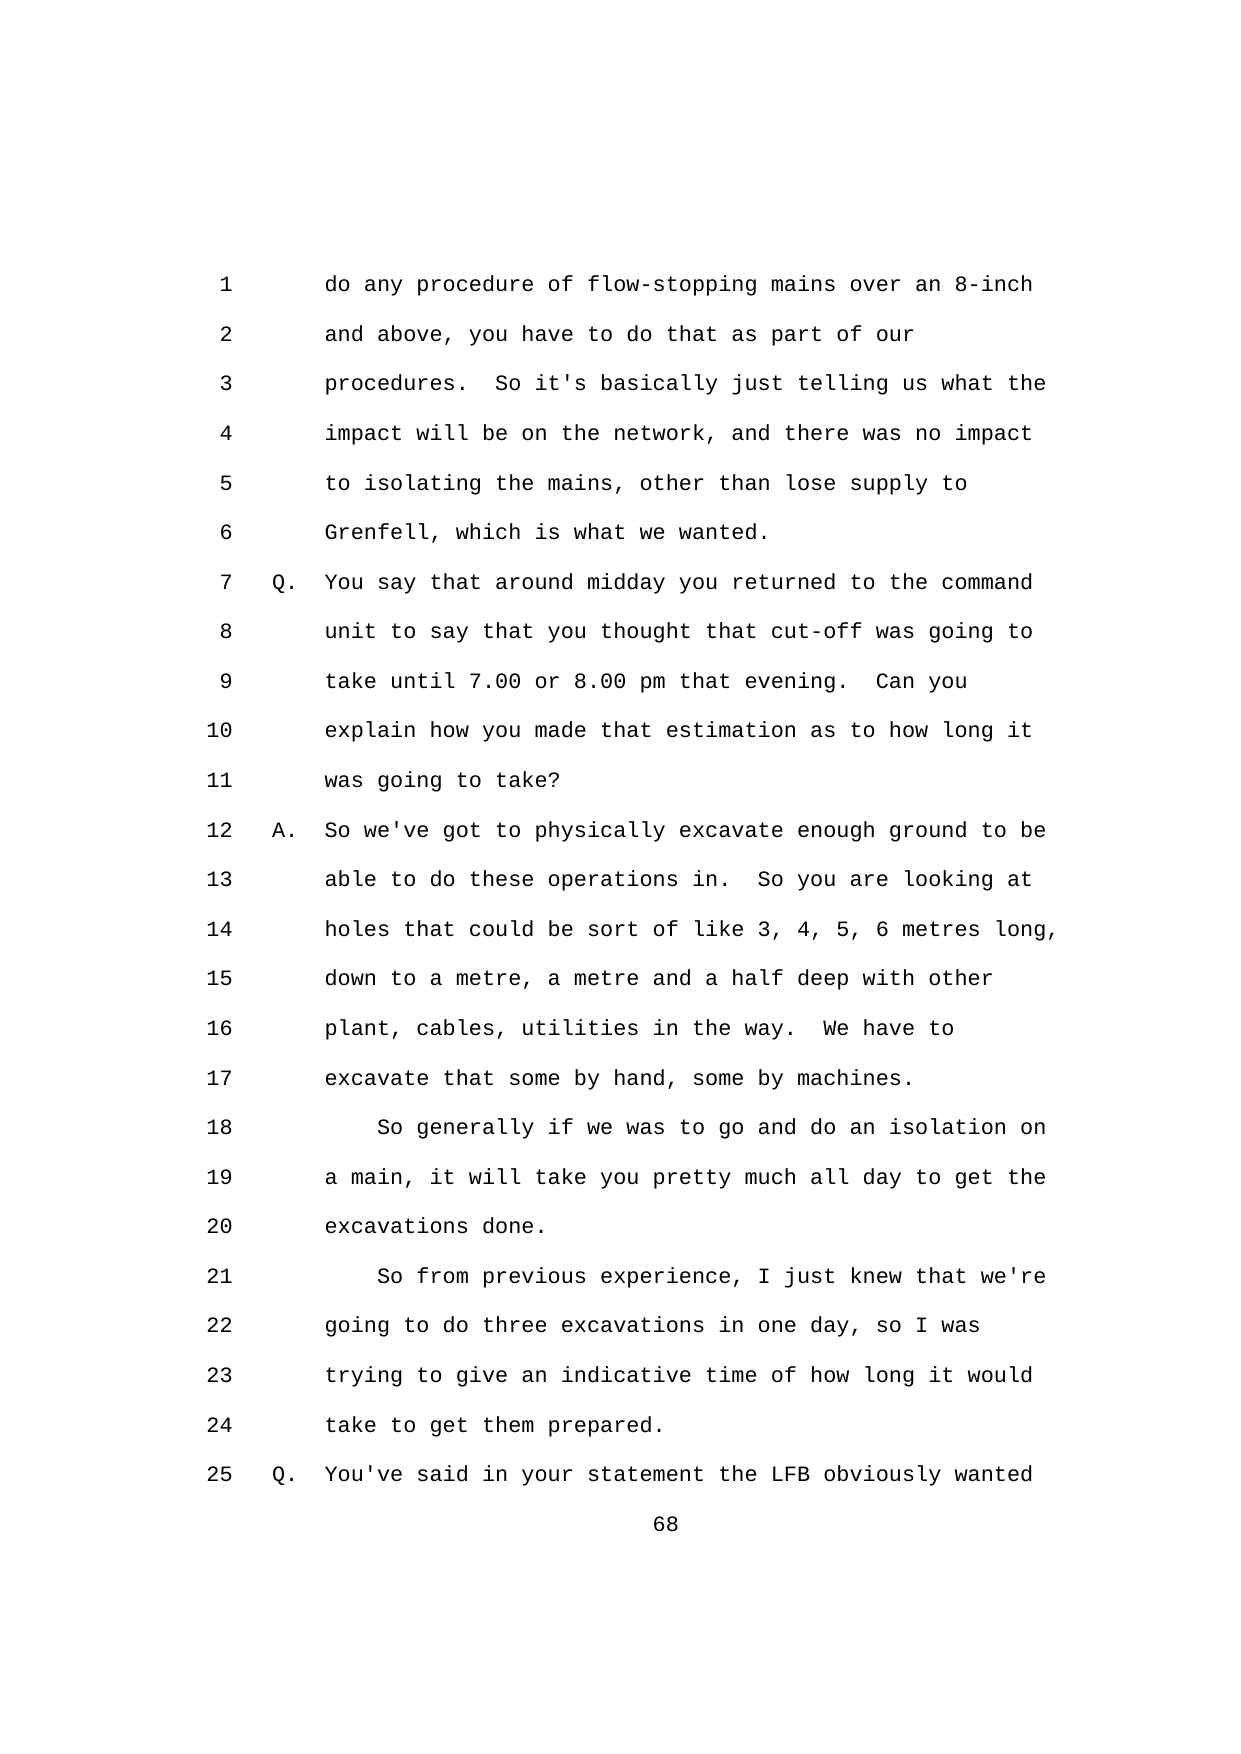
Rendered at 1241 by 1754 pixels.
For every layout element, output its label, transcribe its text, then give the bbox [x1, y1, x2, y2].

text 21 So from previous experience, I just knew that we're [75, 1265, 1165, 1290]
text 14 holes that could be sort of like 3, 4, 5, 6 metres long, [75, 918, 1165, 943]
text 3 procedures. So it's basically just telling us what the [75, 372, 1165, 397]
text 1 do any procedure of flow-stopping mains over an 8-inch [75, 273, 1165, 298]
text 12 A. So we've got to physically excavate enough ground to be [75, 819, 1165, 843]
text 15 down to a metre, a metre and a half deep with other [75, 967, 1165, 992]
text 6 Grenfell, which is what we wanted. [75, 521, 1165, 546]
text 7 Q. You say that around midday you returned to the command [75, 571, 1165, 596]
text 25 Q. You've said in your statement the LFB obviously wanted [75, 1463, 1165, 1488]
text 18 So generally if we was to go and do an isolation on [75, 1116, 1165, 1141]
text 2 and above, you have to do that as part of our [75, 323, 1165, 348]
text 10 explain how you made that estimation as to how long it [75, 719, 1165, 744]
text 68 [75, 1513, 1165, 1538]
text 13 able to do these operations in. So you are looking at [75, 868, 1165, 893]
text 19 a main, it will take you pretty much all day to get the [75, 1166, 1165, 1191]
text 17 excavate that some by hand, some by machines. [75, 1067, 1165, 1091]
text 20 excavations done. [75, 1215, 1165, 1240]
text 9 take until 7.00 or 8.00 pm that evening. Can you [75, 670, 1165, 695]
text 24 take to get them prepared. [75, 1414, 1165, 1438]
text 23 trying to give an indicative time of how long it would [75, 1364, 1165, 1389]
text 22 going to do three excavations in one day, so I was [75, 1314, 1165, 1339]
text 11 was going to take? [75, 769, 1165, 794]
text 4 impact will be on the network, and there was no impact [75, 422, 1165, 447]
text 8 unit to say that you thought that cut-off was going to [75, 620, 1165, 645]
text 5 to isolating the mains, other than lose supply to [75, 472, 1165, 496]
text 16 plant, cables, utilities in the way. We have to [75, 1017, 1165, 1042]
